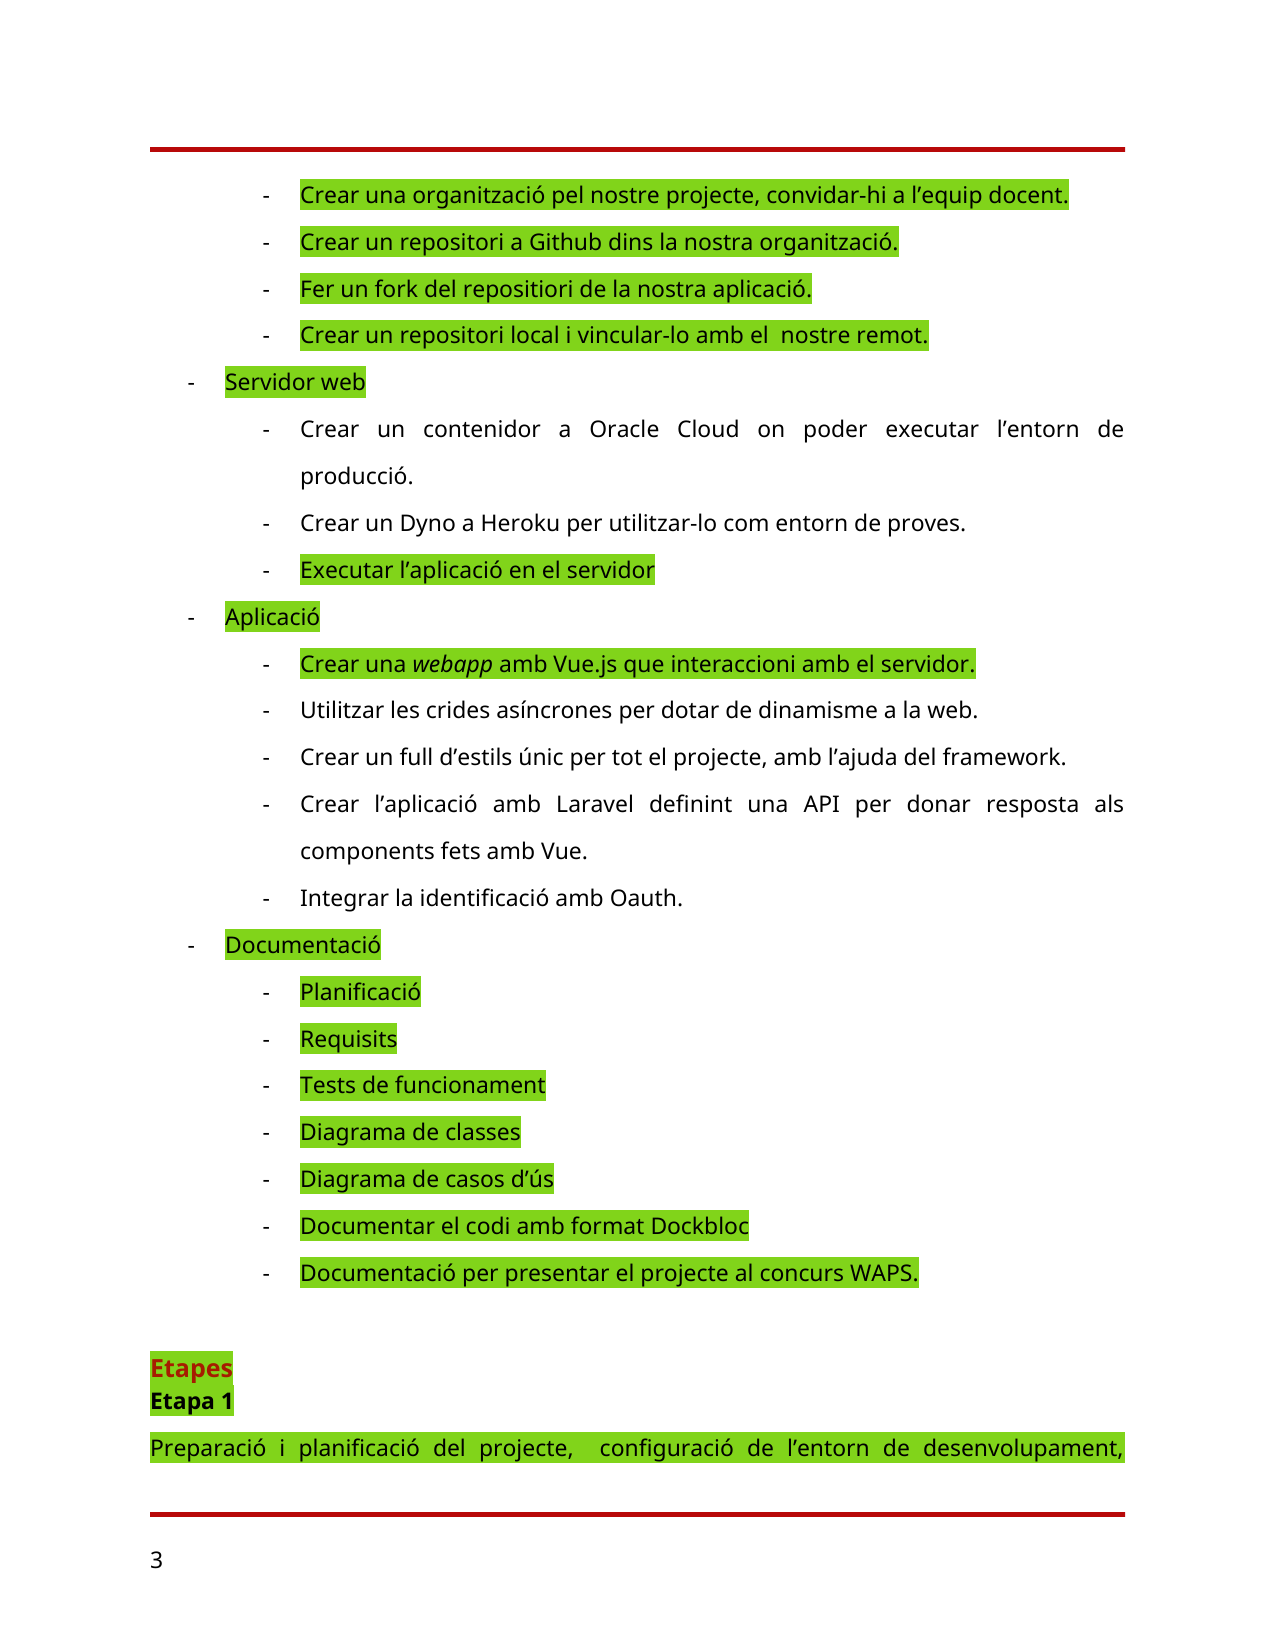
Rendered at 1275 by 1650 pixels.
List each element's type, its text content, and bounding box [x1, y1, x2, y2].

text Preparació i planificació del projecte, configuració de l’entorn de desenvolupament, [150, 1432, 1125, 1463]
list Integrar la identificació amb Oauth. [262, 882, 1125, 913]
list Crear un repositori local i vincular-lo amb el nostre remot. [262, 319, 1125, 351]
list Fer un fork del repositiori de la nostra aplicació. [262, 273, 1125, 304]
list Diagrama de casos d’ús [262, 1163, 1125, 1194]
list Documentar el codi amb format Dockbloc [262, 1210, 1125, 1241]
list Crear un repositori a Github dins la nostra organització. [262, 226, 1125, 257]
list Documentació per presentar el projecte al concurs WAPS. [262, 1257, 1125, 1288]
list Utilitzar les crides asíncrones per dotar de dinamisme a la web. [262, 694, 1125, 726]
list Crear una organització pel nostre projecte, convidar-hi a l’equip docent. [262, 179, 1125, 210]
picture [150, 1512, 1125, 1517]
picture [150, 147, 1125, 152]
list Crear l’aplicació amb Laravel definint una API per donar resposta als components fets amb Vue. [262, 788, 1125, 866]
list Crear un contenidor a Oracle Cloud on poder executar l’entorn de producció. [262, 413, 1125, 491]
text Etapa 1 [150, 1385, 1125, 1416]
list Documentació [187, 929, 1125, 960]
list Diagrama de classes [262, 1116, 1125, 1148]
list Tests de funcionament [262, 1069, 1125, 1101]
list Aplicació [187, 601, 1125, 632]
list Requisits [262, 1023, 1125, 1054]
list Crear una webapp amb Vue.js que interaccioni amb el servidor. [262, 648, 1125, 679]
list Servidor web [187, 366, 1125, 398]
list Executar l’aplicació en el servidor [262, 554, 1125, 585]
list Crear un full d’estils únic per tot el projecte, amb l’ajuda del framework. [262, 741, 1125, 773]
list Crear un Dyno a Heroku per utilitzar-lo com entorn de proves. [262, 507, 1125, 538]
subtitle Etapes [150, 1351, 1125, 1385]
list Planificació [262, 976, 1125, 1007]
